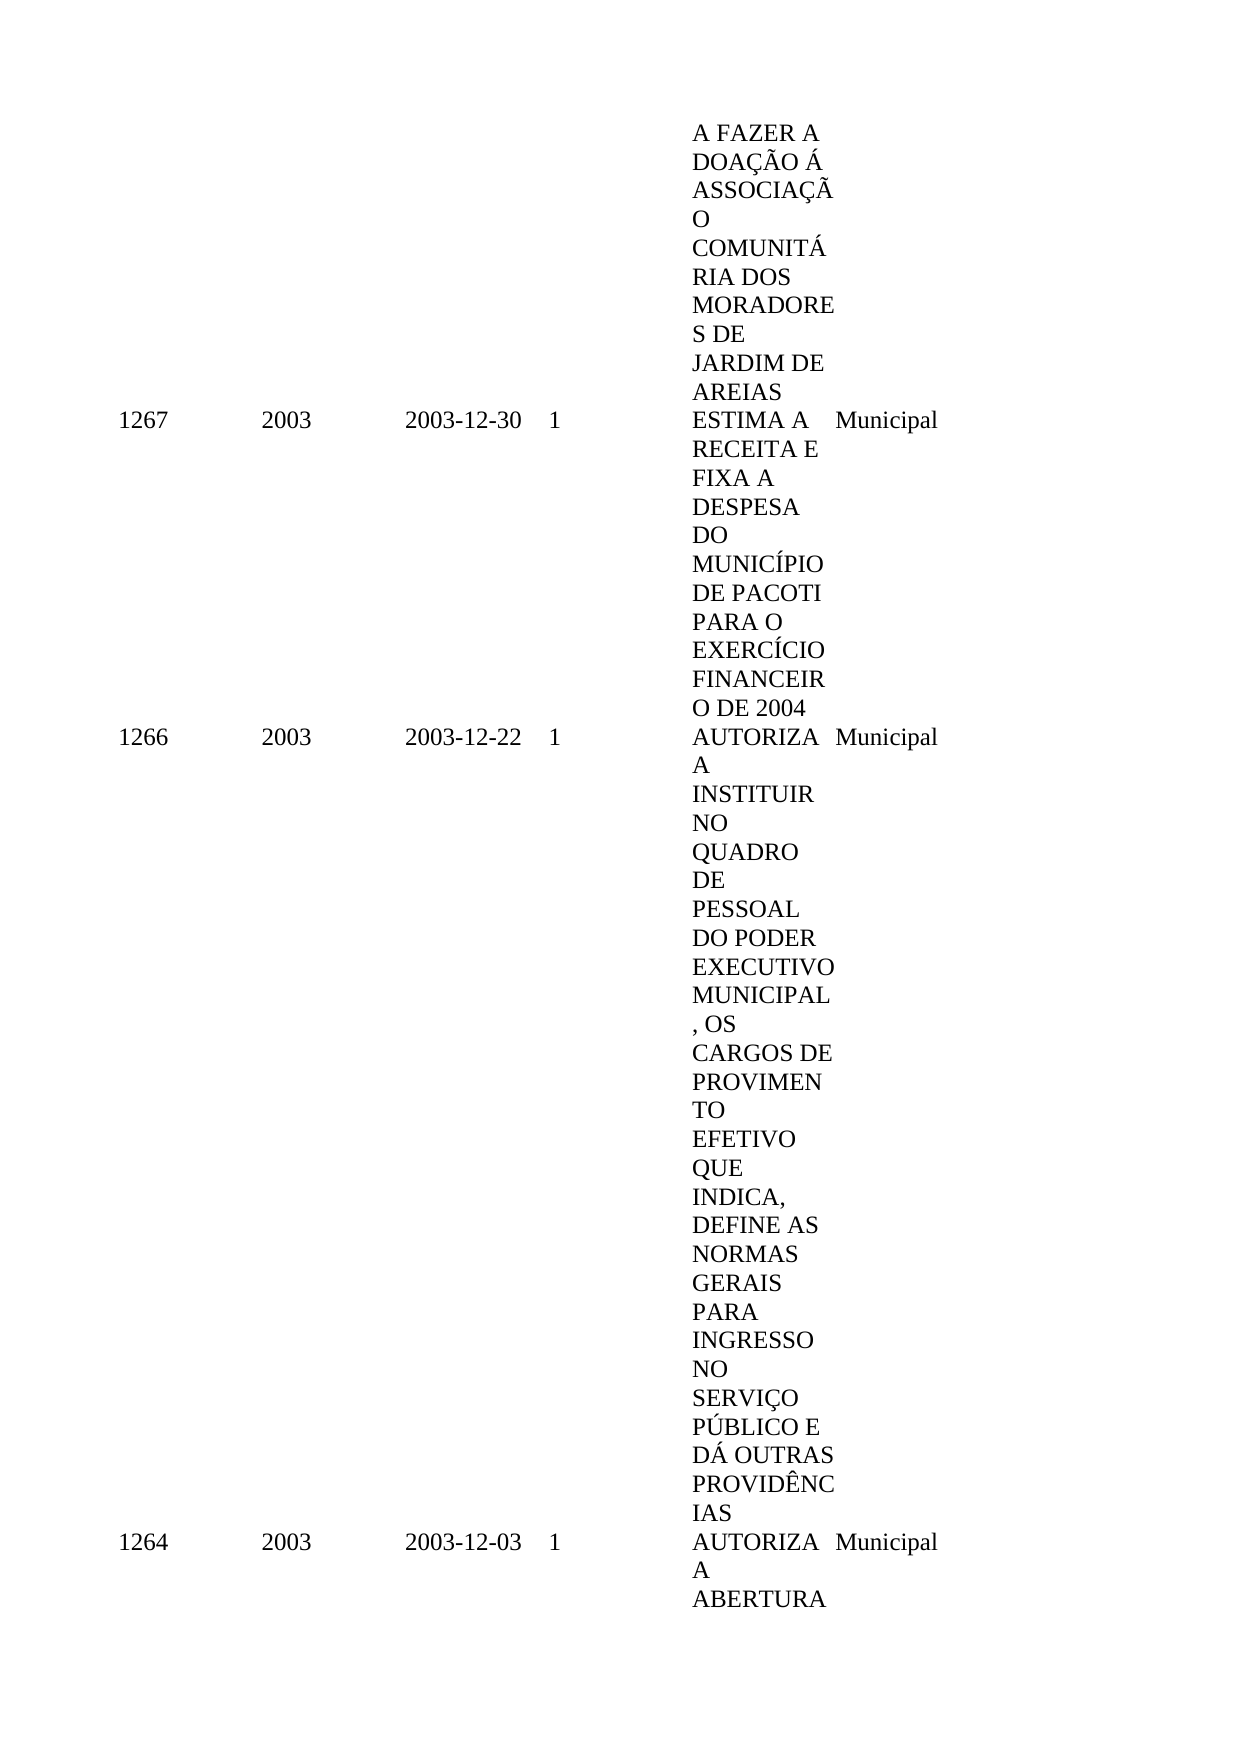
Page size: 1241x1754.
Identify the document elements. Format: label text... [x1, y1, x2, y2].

table_cell [979, 722, 1122, 1527]
table_cell Municipal [835, 1527, 979, 1613]
table_cell [405, 118, 548, 406]
table_cell 2003 [261, 406, 405, 722]
table_cell 2003-12-22 [405, 722, 548, 1527]
table_cell 1 [548, 1527, 692, 1613]
table_cell [979, 1527, 1122, 1613]
table_cell [979, 118, 1122, 406]
table_cell 2003-12-30 [405, 406, 548, 722]
table_cell AUTORIZA A INSTITUIR NO QUADRO DE PESSOAL DO PODER EXECUTIVO MUNICIPAL, OS CARGOS DE PROVIMENTO EFETIVO QUE INDICA, DEFINE AS NORMAS GERAIS PARA INGRESSO NO SERVIÇO PÚBLICO E DÁ OUTRAS PROVIDÊNCIAS [692, 722, 835, 1527]
table_cell 1 [548, 722, 692, 1527]
table_cell ESTIMA A RECEITA E FIXA A DESPESA DO MUNICÍPIO DE PACOTI PARA O EXERCÍCIO FINANCEIRO DE 2004 [692, 406, 835, 722]
table_cell A FAZER A DOAÇÃO Á ASSOCIAÇÃO COMUNITÁRIA DOS MORADORES DE JARDIM DE AREIAS [692, 118, 835, 406]
table_cell 2003 [261, 722, 405, 1527]
table_cell 1267 [118, 406, 261, 722]
table_cell 2003-12-03 [405, 1527, 548, 1613]
table_cell 1264 [118, 1527, 261, 1613]
table_cell Municipal [835, 406, 979, 722]
table_cell 1 [548, 406, 692, 722]
table_cell [118, 118, 261, 406]
table_cell 2003 [261, 1527, 405, 1613]
table_cell [835, 118, 979, 406]
table_cell 1266 [118, 722, 261, 1527]
table_cell [548, 118, 692, 406]
table_cell Municipal [835, 722, 979, 1527]
table_cell [261, 118, 405, 406]
table_cell [979, 406, 1122, 722]
table_cell AUTORIZA A ABERTURA [692, 1527, 835, 1613]
